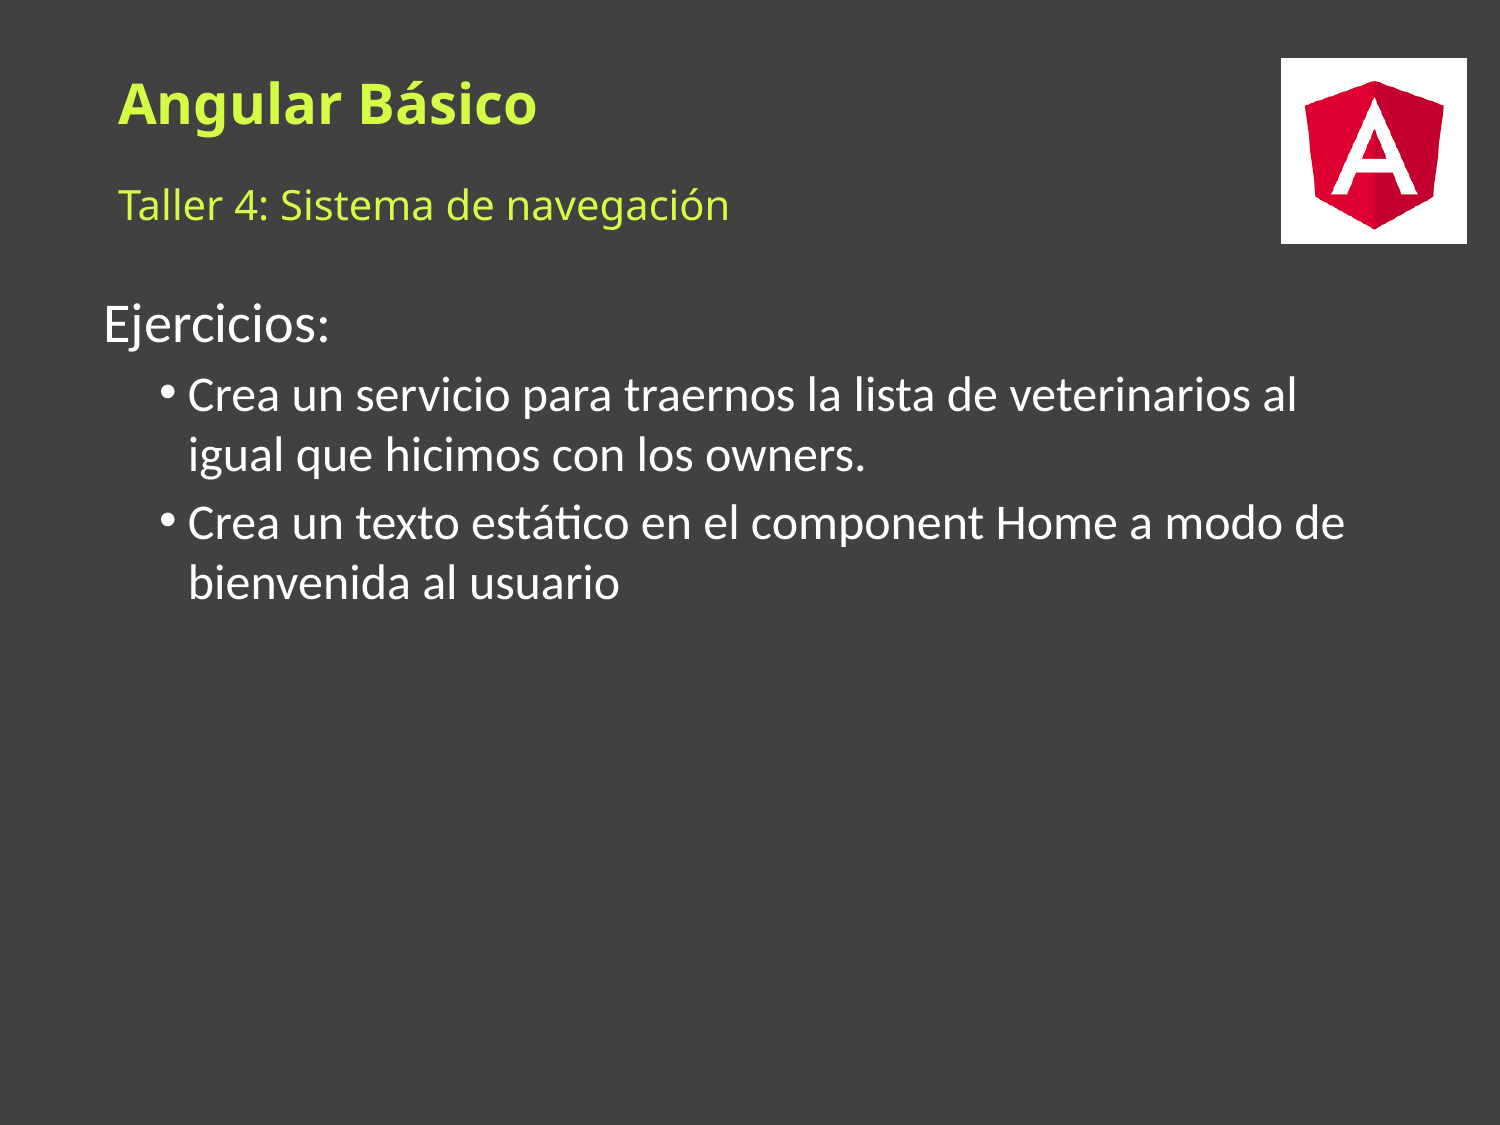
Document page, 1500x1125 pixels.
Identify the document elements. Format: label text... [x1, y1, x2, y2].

picture [1281, 58, 1467, 244]
list Ejercicios: Crea un servicio para traernos la lista de veterinarios al igual que hicimos con los owners. Crea un texto estático en el component Home a modo de bienvenida al usuario [88, 278, 1383, 993]
title Angular Básico [103, 59, 1282, 144]
list Taller 4: Sistema de navegación [103, 163, 1282, 244]
